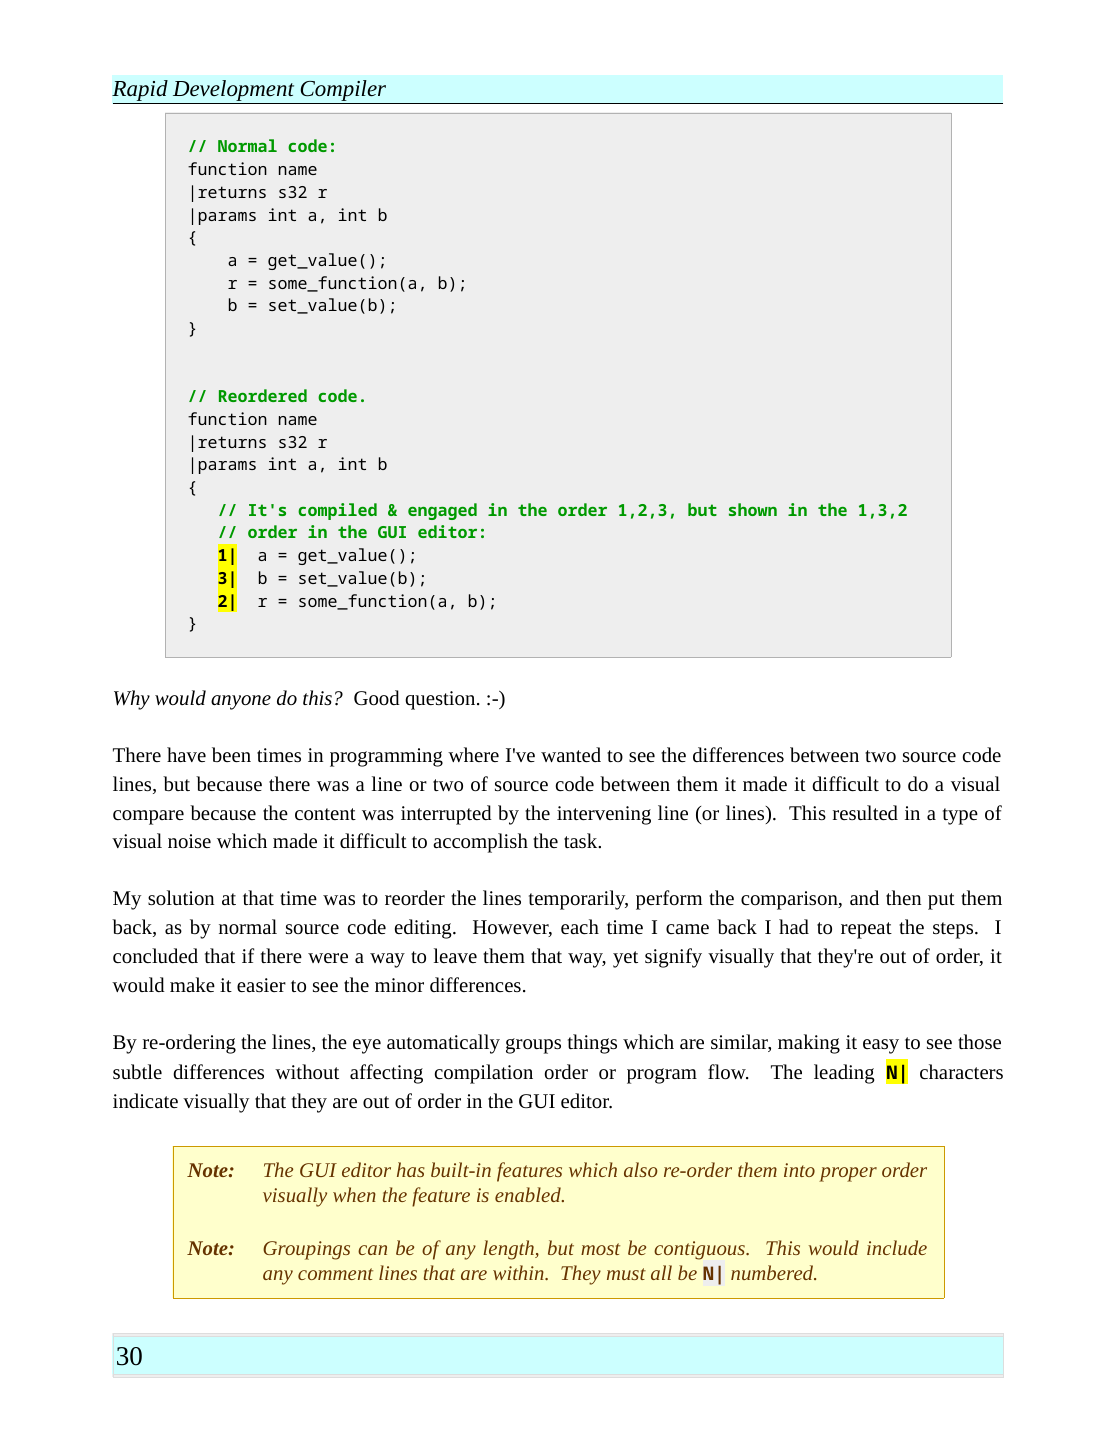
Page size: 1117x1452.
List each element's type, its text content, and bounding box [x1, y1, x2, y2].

text // Normal code: function name |returns s32 r |params int a, int b { a = get_value(); r = some_function(a, b); b = set_value(b); } // Reordered code. function name |returns s32 r |params int a, int b { // It's compiled & engaged in the order 1,2,3, but shown in the 1,3,2 // order in the GUI editor: 1| a = get_value(); 3| b = set_value(b); 2| r = some_function(a, b); } [166, 114, 951, 657]
text My solution at that time was to reorder the lines temporarily, perform the comparison, and then put them back, as by normal source code editing. However, each time I came back I had to repeat the steps. I concluded that if there were a way to leave them that way, yet signify visually that they're out of order, it would make it easier to see the minor differences. [112, 886, 1003, 997]
text Note: Groupings can be of any length, but most be contiguous. This would include any comment lines that are within. They must all be N| numbered. [174, 1224, 944, 1298]
text Note: The GUI editor has built-in features which also re-order them into proper order visually when the feature is enabled. [174, 1147, 944, 1207]
text By re-ordering the lines, the eye automatically groups things which are similar, making it easy to see those subtle differences without affecting compilation order or program flow. The leading N| characters indicate visually that they are out of order in the GUI editor. [112, 1030, 1003, 1113]
text There have been times in programming where I've wanted to see the differences between two source code lines, but because there was a line or two of source code between them it made it difficult to do a visual compare because the content was interrupted by the intervening line (or lines). This resulted in a type of visual noise which made it difficult to accomplish the task. [112, 743, 1003, 853]
text Why would anyone do this? Good question. :-) [112, 686, 1003, 710]
